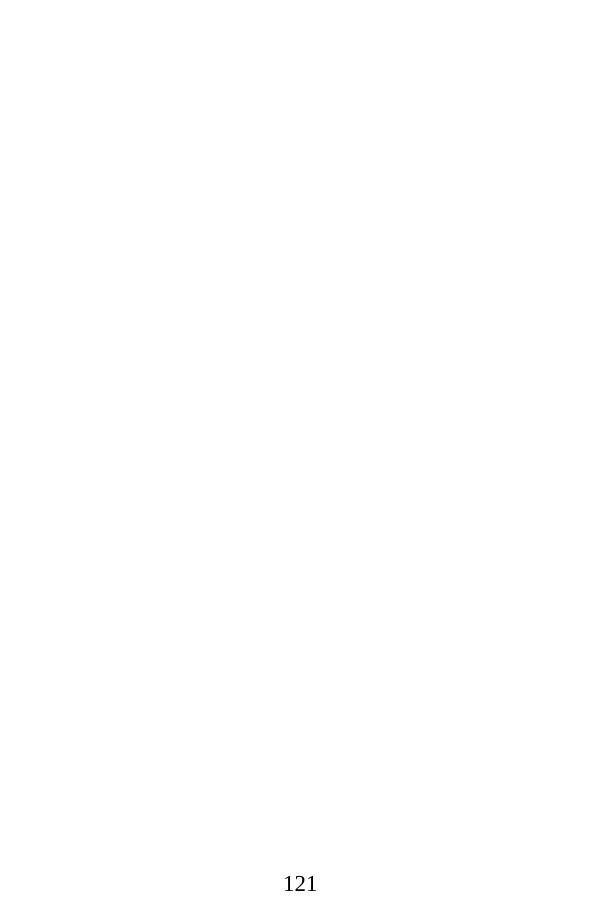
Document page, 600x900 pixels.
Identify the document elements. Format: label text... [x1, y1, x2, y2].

text I slowly woke, played Wordle (MUNCH in five.)1002 I logged into Rogup, turned in a quest right next to him, locked myself into a two-hour timed Tanaris quest killing hyenas, scorpions, basilisks.1102 [37, 83, 562, 174]
text We drove through a beautiful early sunset back to Downing, made pizza, watched a few episodes of Parks & Rec on the couch with no cushions, went to sleep. [37, 492, 562, 560]
text I put on shorts/purple Brew Pump shirt, walked to Battle Cat, ordered an Americano, sat on the porch, pasted eight pages, edited six more,1212 walked to the market, bought a burrito + coffee, continued to Meyers.1258 Aside from a DMT run, I levelled lockpicking by pickpocketing trolls in STV, looting footlockers in the Badlands,639 did alt banking, left the house. [37, 174, 562, 355]
text Woke, brushed my teeth, ate vitamins, played Wordle (CURIO in three,) rode to Haywood, kissed Hannah goodbye, went into Bad Manners, ordered a drip, walked down Brevard, flabberghasted by traffic, wondering as I have been a lot lately how and why people do all this shit.919 [37, 628, 562, 764]
text I was running late, so I shared my location, walked down to Downing. We drove to Aldi but Hannah forgot her grocery list, so we drove back to Downing, back to Aldi, 30 minutes remaining before they closed. We did our shopping and were out by 8:02, drove to Harris Teeter for remaining items. [37, 355, 562, 492]
text I did STV quests on Rogup, did Buck’s Super UBRS, won Ace of Beasts, did quests in Feralas, hit 48, trained,215 took a bath,236 ran Strat Undead,413 laid in [37, 764, 562, 832]
text VI.XVIII [37, 37, 562, 60]
text VI.XIX [37, 582, 562, 605]
